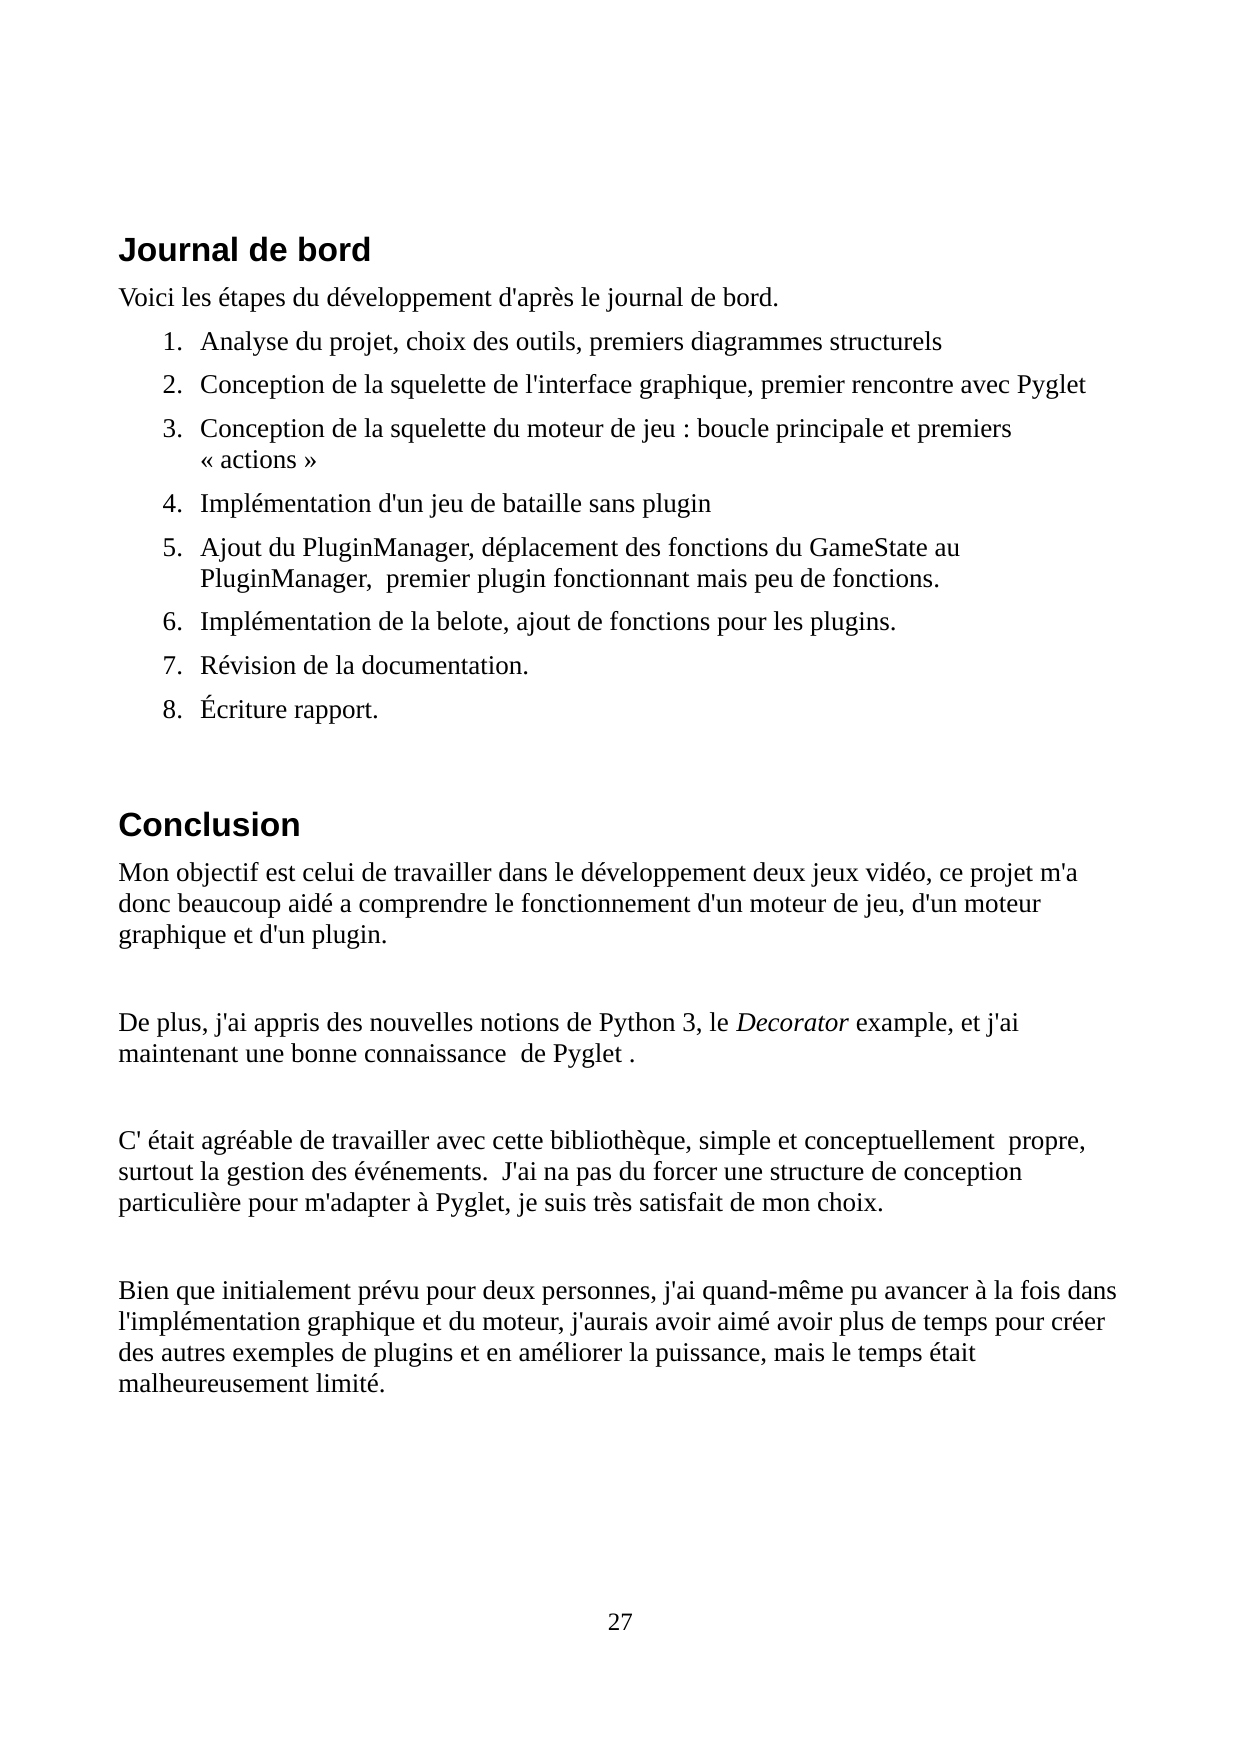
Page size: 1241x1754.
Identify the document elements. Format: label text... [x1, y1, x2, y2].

subtitle Conclusion [118, 805, 1122, 844]
list Conception de la squelette du moteur de jeu : boucle principale et premiers « actions » [162, 412, 1122, 474]
list Implémentation d'un jeu de bataille sans plugin [162, 487, 1122, 518]
text Bien que initialement prévu pour deux personnes, j'ai quand-même pu avancer à la fois dans l'implémentation graphique et du moteur, j'aurais avoir aimé avoir plus de temps pour créer des autres exemples de plugins et en améliorer la puissance, mais le temps était malheureusement limité. [118, 1274, 1122, 1398]
text Mon objectif est celui de travailler dans le développement deux jeux vidéo, ce projet m'a donc beaucoup aidé a comprendre le fonctionnement d'un moteur de jeu, d'un moteur graphique et d'un plugin. [118, 856, 1122, 949]
list Révision de la documentation. [162, 649, 1122, 680]
text De plus, j'ai appris des nouvelles notions de Python 3, le Decorator example, et j'ai maintenant une bonne connaissance de Pyglet . [118, 1006, 1122, 1068]
list Écriture rapport. [162, 693, 1122, 724]
subtitle Journal de bord [118, 230, 1122, 269]
list Implémentation de la belote, ajout de fonctions pour les plugins. [162, 605, 1122, 637]
list Conception de la squelette de l'interface graphique, premier rencontre avec Pyglet [162, 368, 1122, 400]
list Analyse du projet, choix des outils, premiers diagrammes structurels [162, 325, 1122, 356]
text Voici les étapes du développement d'après le journal de bord. [118, 281, 1122, 312]
text C' était agréable de travailler avec cette bibliothèque, simple et conceptuellement propre, surtout la gestion des événements. J'ai na pas du forcer une structure de conception particulière pour m'adapter à Pyglet, je suis très satisfait de mon choix. [118, 1124, 1122, 1218]
list Ajout du PluginManager, déplacement des fonctions du GameState au PluginManager, premier plugin fonctionnant mais peu de fonctions. [162, 531, 1122, 593]
